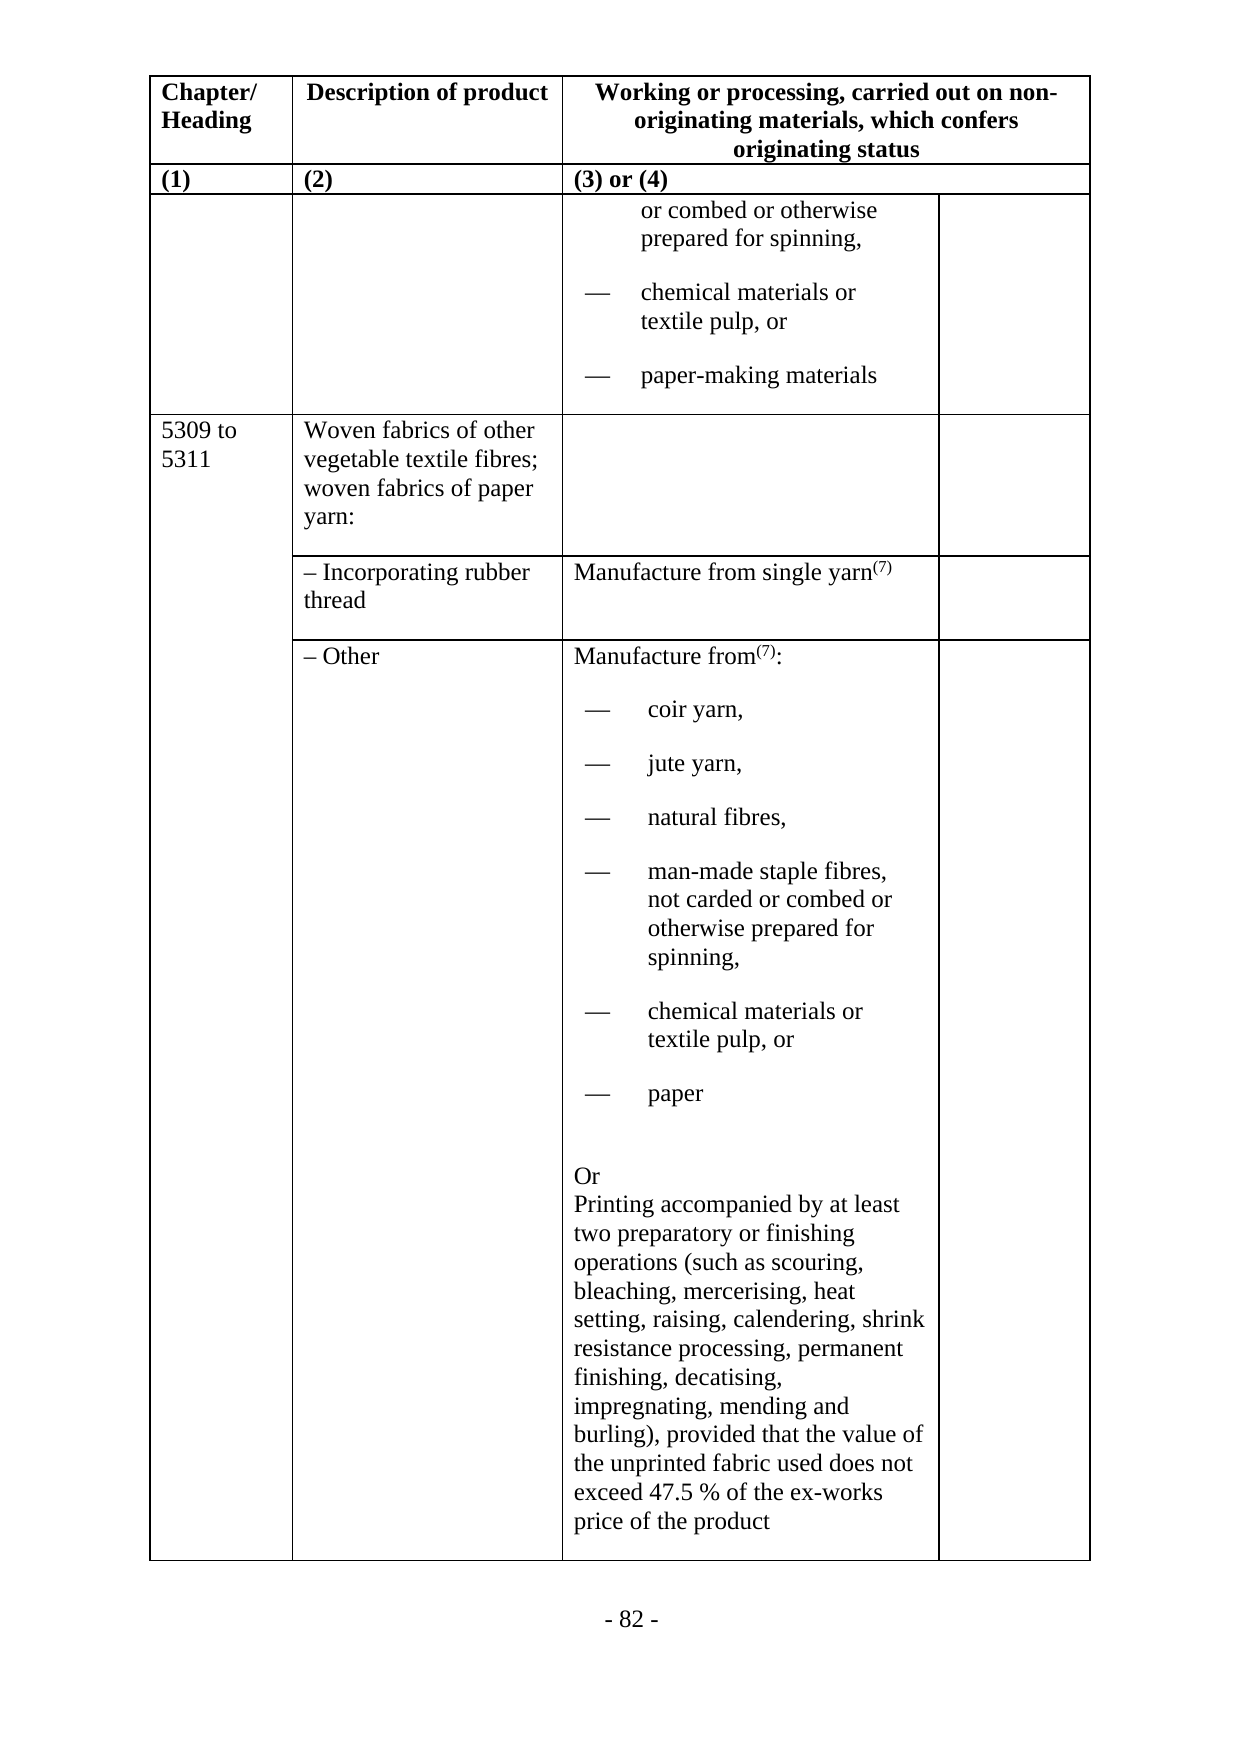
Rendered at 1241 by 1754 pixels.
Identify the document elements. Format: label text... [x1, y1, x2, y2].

table_cell (2) [293, 165, 562, 193]
table_cell [151, 195, 292, 413]
table_cell natural fibres, [636, 802, 928, 856]
table_cell man-made staple fibres, not carded or combed or otherwise prepared for spinning, [636, 856, 928, 996]
table_cell — [574, 360, 629, 413]
table_cell 5309 to 5311 [151, 415, 292, 555]
table_cell [940, 557, 1089, 639]
table_cell [293, 195, 562, 413]
table_cell chemical materials or textile pulp, or [636, 996, 928, 1078]
table_cell – Incorporating rubber thread [293, 557, 562, 639]
table_header Working or processing, carried out on non-originating materials, which confers originating status [563, 77, 1089, 163]
table_cell [940, 415, 1089, 555]
table_cell — [574, 856, 636, 996]
table_cell (1) [151, 165, 292, 193]
table_cell chemical materials or textile pulp, or [629, 277, 928, 360]
table_cell Woven fabrics of other vegetable textile fibres; woven fabrics of paper yarn: [293, 415, 562, 555]
table_cell [940, 641, 1089, 1559]
table_cell paper-making materials [629, 360, 928, 413]
table_cell [151, 639, 292, 1559]
table_cell [563, 415, 938, 555]
table_cell Manufacture from single yarn(7) [563, 557, 938, 639]
table_cell [563, 195, 938, 413]
table_cell [574, 195, 629, 277]
table_cell — [574, 277, 629, 360]
table_cell — [574, 748, 636, 802]
table_cell or combed or otherwise prepared for spinning, [629, 195, 928, 277]
table_cell jute yarn, [636, 748, 928, 802]
table_header coir yarn, [636, 695, 928, 748]
table_cell – Other [293, 641, 562, 1559]
table_cell [151, 555, 292, 639]
table_header Description of product [293, 77, 562, 163]
table_cell — [574, 996, 636, 1078]
table_cell Manufacture from(7): Or Printing accompanied by at least two preparatory or finishing operations (such as scouring, bleaching, mercerising, heat setting, raising, calendering, shrink resistance processing, permanent finishing, decatising, impregnating, mending and burling), provided that the value of the unprinted fabric used does not exceed 47.5 % of the ex-works price of the product [563, 641, 938, 1559]
table_cell (3) or (4) [563, 165, 1089, 193]
table_cell — [574, 802, 636, 856]
table_header — [574, 695, 636, 748]
table_header Chapter/ Heading [151, 77, 292, 163]
table_cell — [574, 1078, 636, 1132]
table_cell [940, 195, 1089, 413]
table_cell paper [636, 1078, 928, 1132]
